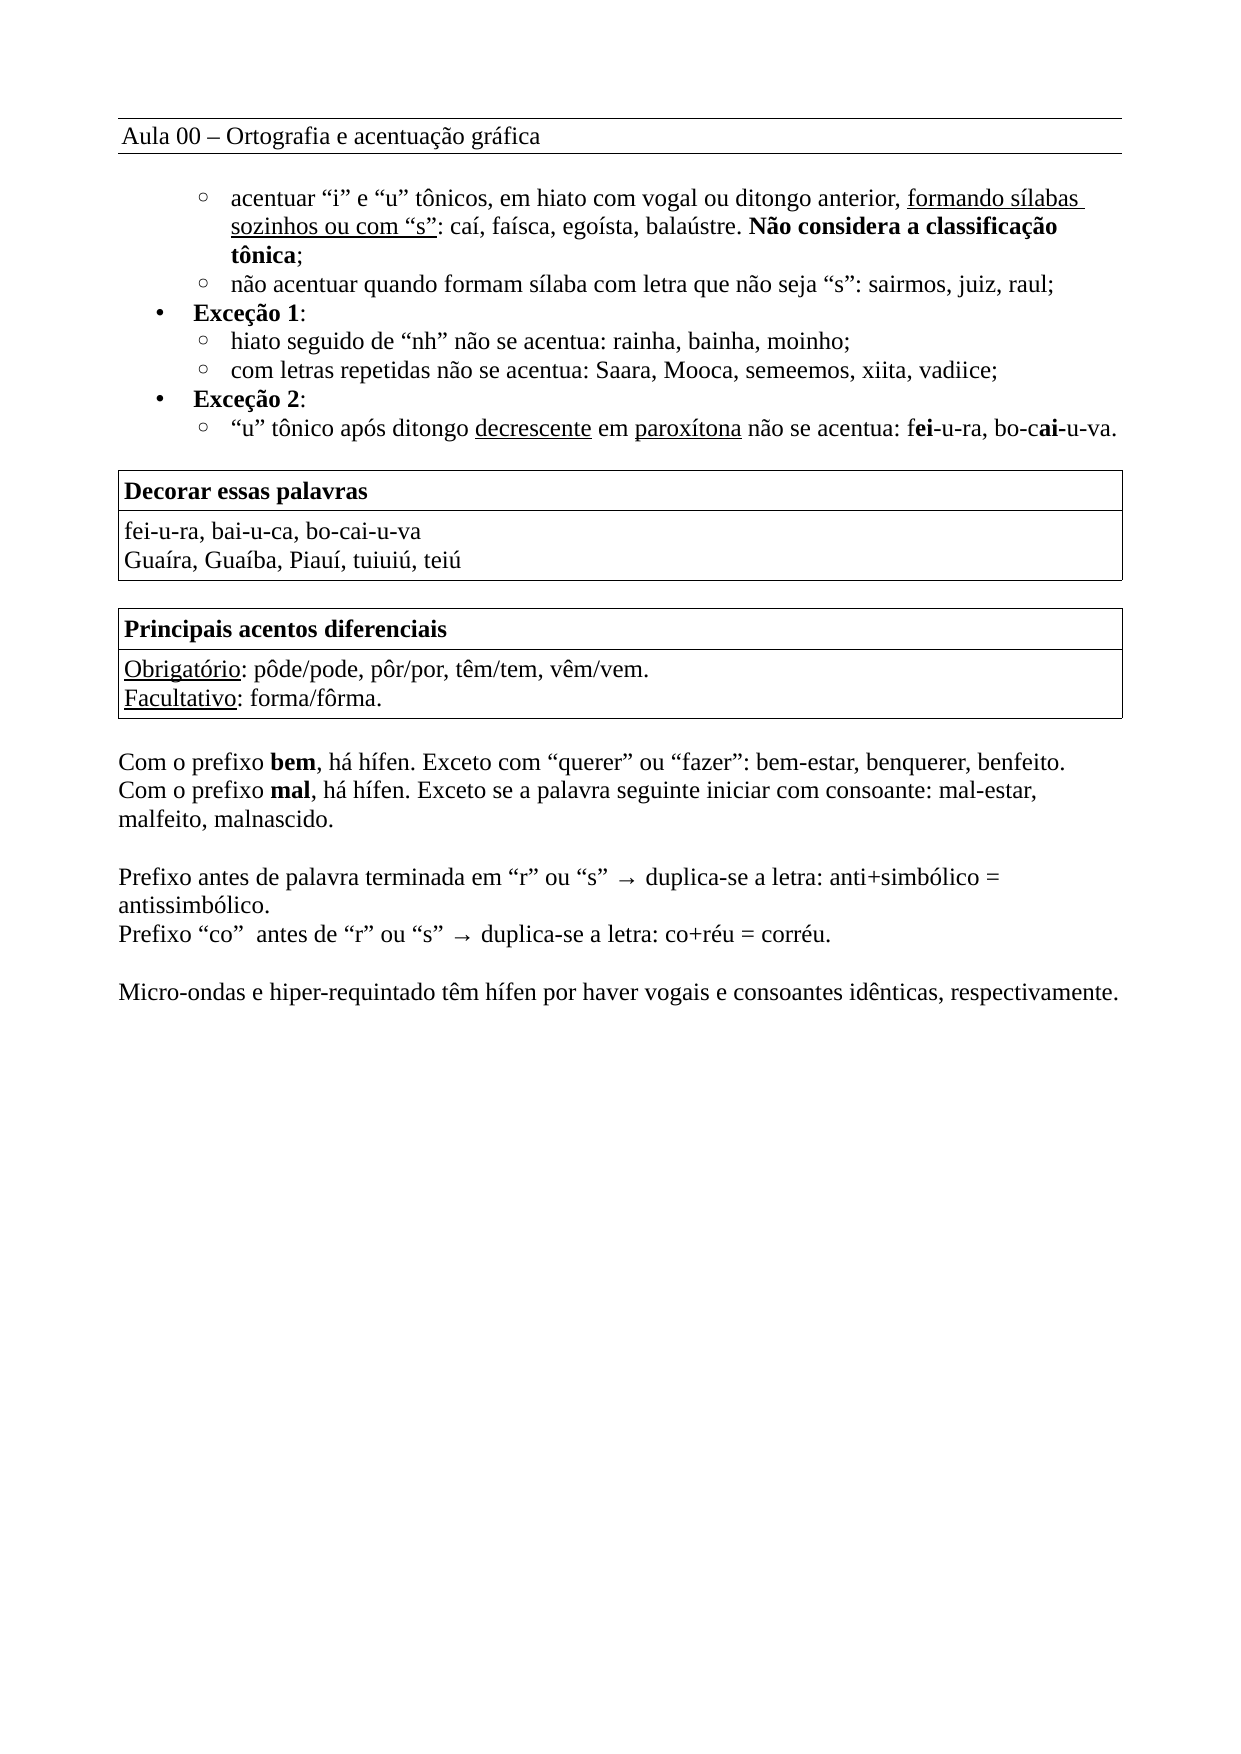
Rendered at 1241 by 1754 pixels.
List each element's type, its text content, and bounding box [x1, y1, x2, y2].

list hiato seguido de “nh” não se acentua: rainha, bainha, moinho; [193, 326, 1122, 355]
table_header Decorar essas palavras [119, 471, 1122, 510]
text Com o prefixo mal, há hífen. Exceto se a palavra seguinte iniciar com consoante: mal-estar, malfeito, malnascido. [118, 775, 1122, 833]
list com letras repetidas não se acentua: Saara, Mooca, semeemos, xiita, vadiice; [193, 355, 1122, 384]
text Micro-ondas e hiper-requintado têm hífen por haver vogais e consoantes idênticas, respectivamente. [118, 977, 1122, 1005]
table_header Principais acentos diferenciais [119, 609, 1122, 649]
list acentuar “i” e “u” tônicos, em hiato com vogal ou ditongo anterior, formando sílabas sozinhos ou com “s”: caí, faísca, egoísta, balaústre. Não considera a classificação tônica; [193, 183, 1122, 269]
list não acentuar quando formam sílaba com letra que não seja “s”: sairmos, juiz, raul; [193, 269, 1122, 298]
text Prefixo “co” antes de “r” ou “s” → duplica-se a letra: co+réu = corréu. [118, 919, 1122, 948]
list Exceção 2: [156, 384, 1122, 413]
list Exceção 1: [156, 298, 1122, 326]
table_cell fei-u-ra, bai-u-ca, bo-cai-u-va Guaíra, Guaíba, Piauí, tuiuiú, teiú [119, 511, 1122, 579]
list “u” tônico após ditongo decrescente em paroxítona não se acentua: fei-u-ra, bo-cai-u-va. [193, 413, 1122, 441]
text Prefixo antes de palavra terminada em “r” ou “s” → duplica-se a letra: anti+simbólico = antissimbólico. [118, 862, 1122, 919]
table_cell Obrigatório: pôde/pode, pôr/por, têm/tem, vêm/vem. Facultativo: forma/fôrma. [119, 650, 1122, 718]
text Com o prefixo bem, há hífen. Exceto com “querer” ou “fazer”: bem-estar, benquerer, benfeito. [118, 747, 1122, 775]
